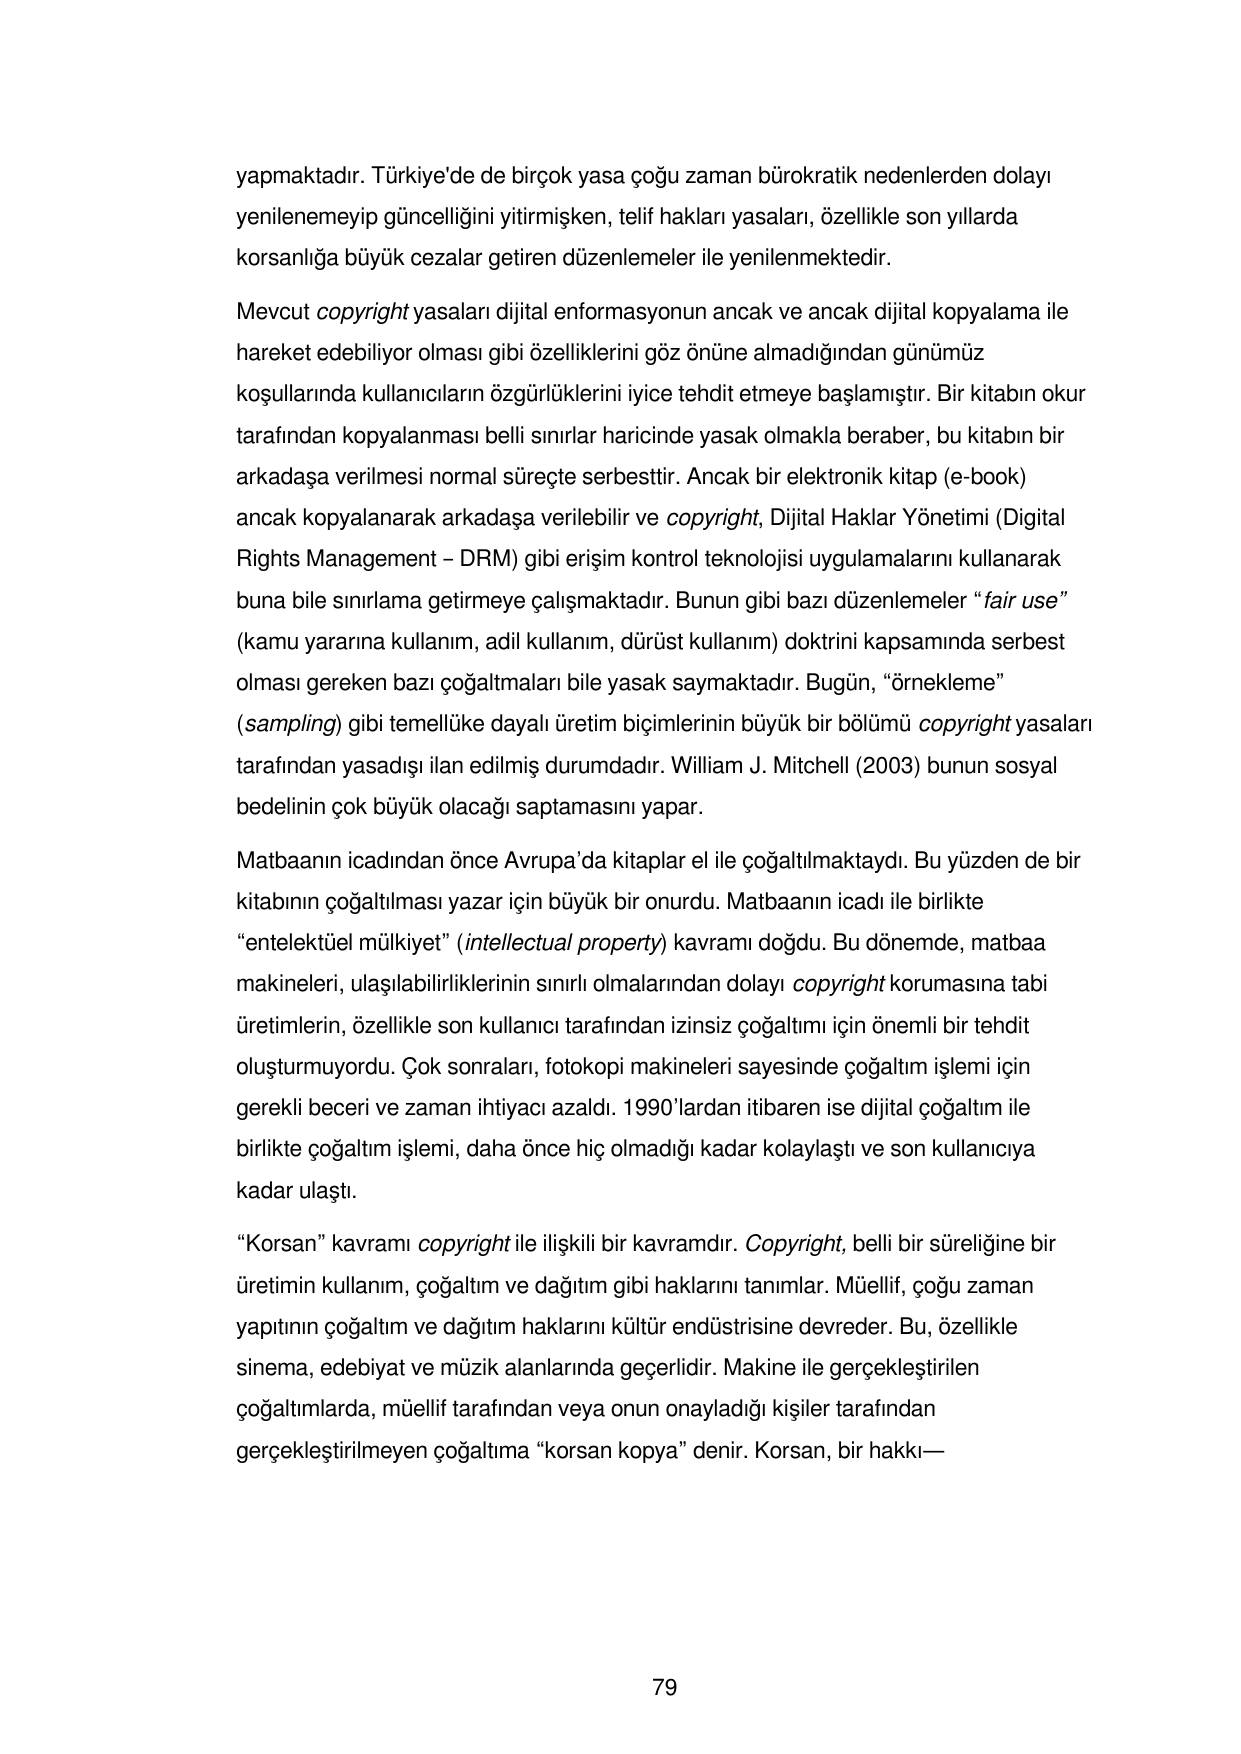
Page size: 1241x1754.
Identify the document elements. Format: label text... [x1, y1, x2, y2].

text Matbaanın icadından önce Avrupa’da kitaplar el ile çoğaltılmaktaydı. Bu yüzden de bir kitabının çoğaltılması yazar için büyük bir onurdu. Matbaanın icadı ile birlikte “entelektüel mülkiyet” (intellectual property) kavramı doğdu. Bu dönemde, matbaa makineleri, ulaşılabilirliklerinin sınırlı olmalarından dolayı copyright korumasına tabi üretimlerin, özellikle son kullanıcı tarafından izinsiz çoğaltımı için önemli bir tehdit oluşturmuyordu. Çok sonraları, fotokopi makineleri sayesinde çoğaltım işlemi için gerekli beceri ve zaman ihtiyacı azaldı. 1990’lardan itibaren ise dijital çoğaltım ile birlikte çoğaltım işlemi, daha önce hiç olmadığı kadar kolaylaştı ve son kullanıcıya kadar ulaştı. [236, 845, 1093, 1203]
text Mevcut copyright yasaları dijital enformasyonun ancak ve ancak dijital kopyalama ile hareket edebiliyor olması gibi özelliklerini göz önüne almadığından günümüz koşullarında kullanıcıların özgürlüklerini iyice tehdit etmeye başlamıştır. Bir kitabın okur tarafından kopyalanması belli sınırlar haricinde yasak olmakla beraber, bu kitabın bir arkadaşa verilmesi normal süreçte serbesttir. Ancak bir elektronik kitap (e-book) ancak kopyalanarak arkadaşa verilebilir ve copyright, Dijital Haklar Yönetimi (Digital Rights Management – DRM) gibi erişim kontrol teknolojisi uygulamalarını kullanarak buna bile sınırlama getirmeye çalışmaktadır. Bunun gibi bazı düzenlemeler “fair use” (kamu yararına kullanım, adil kullanım, dürüst kullanım) doktrini kapsamında serbest olması gereken bazı çoğaltmaları bile yasak saymaktadır. Bugün, “örnekleme” (sampling) gibi temellüke dayalı üretim biçimlerinin büyük bir bölümü copyright yasaları tarafından yasadışı ilan edilmiş durumdadır. William J. Mitchell (2003) bunun sosyal bedelinin çok büyük olacağı saptamasını yapar. [236, 296, 1093, 819]
text “Korsan” kavramı copyright ile ilişkili bir kavramdır. Copyright, belli bir süreliğine bir üretimin kullanım, çoğaltım ve dağıtım gibi haklarını tanımlar. Müellif, çoğu zaman yapıtının çoğaltım ve dağıtım haklarını kültür endüstrisine devreder. Bu, özellikle sinema, edebiyat ve müzik alanlarında geçerlidir. Makine ile gerçekleştirilen çoğaltımlarda, müellif tarafından veya onun onayladığı kişiler tarafından gerçekleştirilmeyen çoğaltıma “korsan kopya” denir. Korsan, bir hakkı— [236, 1229, 1093, 1463]
text yapmaktadır. Türkiye'de de birçok yasa çoğu zaman bürokratik nedenlerden dolayı yenilenemeyip güncelliğini yitirmişken, telif hakları yasaları, özellikle son yıllarda korsanlığa büyük cezalar getiren düzenlemeler ile yenilenmektedir. [236, 160, 1093, 270]
